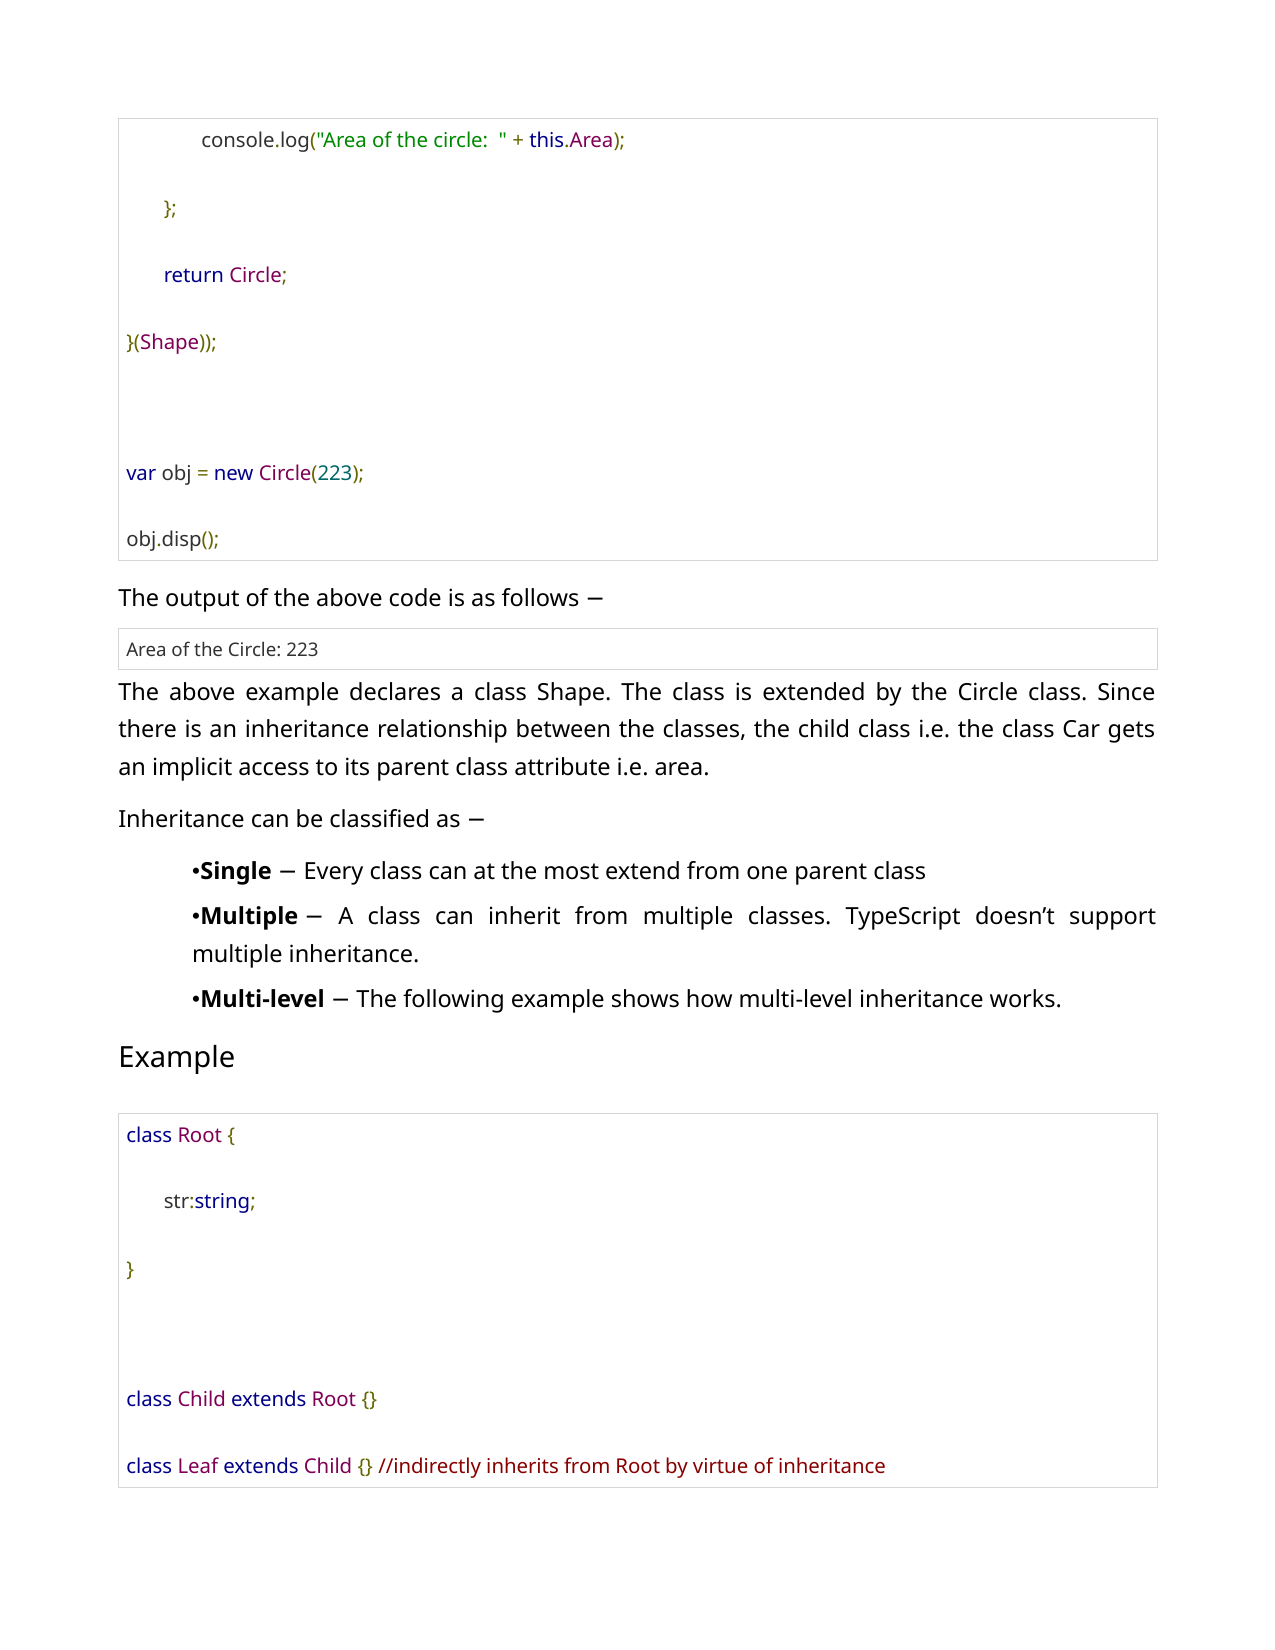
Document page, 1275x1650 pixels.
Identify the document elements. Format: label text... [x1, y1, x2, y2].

text class Leaf extends Child {} //indirectly inherits from Root by virtue of inheritance [119, 1444, 1157, 1487]
text class Child extends Root {} [119, 1377, 1157, 1413]
text obj.disp(); [119, 517, 1157, 560]
text The output of the above code is as follows − [118, 576, 1157, 614]
list Multi-level − The following example shows how multi-level inheritance works. [118, 977, 1157, 1014]
subtitle Example [118, 1037, 1157, 1076]
text str:string; [119, 1179, 1157, 1215]
text }(Shape)); [119, 319, 1157, 355]
text class Root { [119, 1114, 1157, 1148]
text } [119, 1246, 1157, 1282]
text The above example declares a class Shape. The class is extended by the Circle class. Since there is an inheritance relationship between the classes, the child class i.e. the class Car gets an implicit access to its parent class attribute i.e. area. [118, 670, 1157, 782]
text var obj = new Circle(223); [119, 450, 1157, 486]
text Area of the Circle: 223 [119, 629, 1157, 669]
list Single − Every class can at the most extend from one parent class [118, 849, 1157, 886]
text }; [119, 185, 1157, 221]
text Inheritance can be classified as − [118, 797, 1157, 834]
list Multiple − A class can inherit from multiple classes. TypeScript doesn’t support multiple inheritance. [118, 894, 1157, 969]
text return Circle; [119, 252, 1157, 288]
text console.log("Area of the circle: " + this.Area); [119, 119, 1157, 154]
